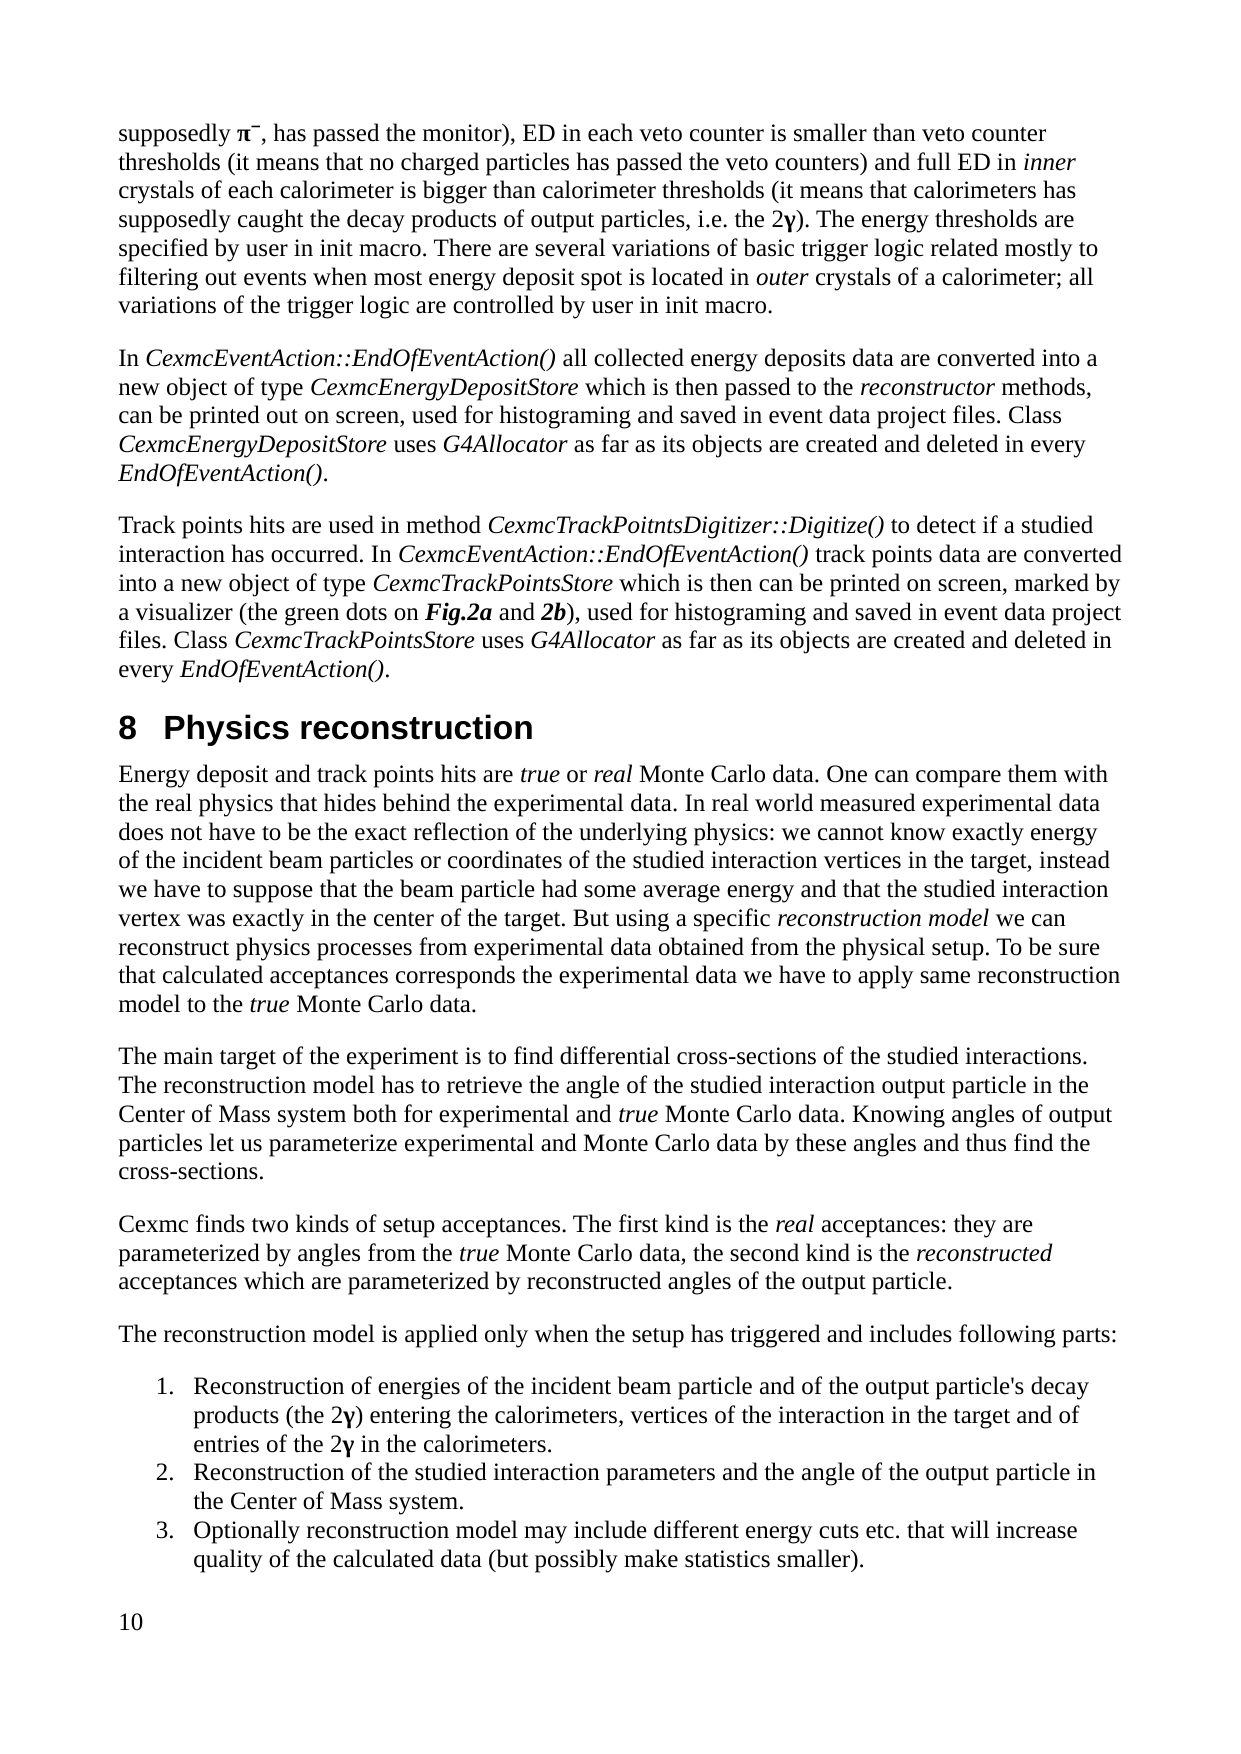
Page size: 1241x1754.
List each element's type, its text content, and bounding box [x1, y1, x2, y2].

subtitle Physics reconstruction [118, 708, 1122, 747]
list Reconstruction of energies of the incident beam particle and of the output particle's decay products (the 2γ) entering the calorimeters, vertices of the interaction in the target and of entries of the 2γ in the calorimeters. [156, 1371, 1122, 1457]
text The main target of the experiment is to find differential cross-sections of the studied interactions. The reconstruction model has to retrieve the angle of the studied interaction output particle in the Center of Mass system both for experimental and true Monte Carlo data. Knowing angles of output particles let us parameterize experimental and Monte Carlo data by these angles and thus find the cross-sections. [118, 1041, 1122, 1185]
text supposedly π⁻, has passed the monitor), ED in each veto counter is smaller than veto counter thresholds (it means that no charged particles has passed the veto counters) and full ED in inner crystals of each calorimeter is bigger than calorimeter thresholds (it means that calorimeters has supposedly caught the decay products of output particles, i.e. the 2γ). The energy thresholds are specified by user in init macro. There are several variations of basic trigger logic related mostly to filtering out events when most energy deposit spot is located in outer crystals of a calorimeter; all variations of the trigger logic are controlled by user in init macro. [118, 118, 1122, 319]
text Track points hits are used in method CexmcTrackPoitntsDigitizer::Digitize() to detect if a studied interaction has occurred. In CexmcEventAction::EndOfEventAction() track points data are converted into a new object of type CexmcTrackPointsStore which is then can be printed on screen, marked by a visualizer (the green dots on Fig.2a and 2b), used for histograming and saved in event data project files. Class CexmcTrackPointsStore uses G4Allocator as far as its objects are created and deleted in every EndOfEventAction(). [118, 510, 1122, 683]
text Energy deposit and track points hits are true or real Monte Carlo data. One can compare them with the real physics that hides behind the experimental data. In real world measured experimental data does not have to be the exact reflection of the underlying physics: we cannot know exactly energy of the incident beam particles or coordinates of the studied interaction vertices in the target, instead we have to suppose that the beam particle had some average energy and that the studied interaction vertex was exactly in the center of the target. But using a specific reconstruction model we can reconstruct physics processes from experimental data obtained from the physical setup. To be sure that calculated acceptances corresponds the experimental data we have to apply same reconstruction model to the true Monte Carlo data. [118, 759, 1122, 1018]
text Cexmc finds two kinds of setup acceptances. The first kind is the real acceptances: they are parameterized by angles from the true Monte Carlo data, the second kind is the reconstructed acceptances which are parameterized by reconstructed angles of the output particle. [118, 1209, 1122, 1295]
list Reconstruction of the studied interaction parameters and the angle of the output particle in the Center of Mass system. [156, 1457, 1122, 1515]
text The reconstruction model is applied only when the setup has triggered and includes following parts: [118, 1319, 1122, 1347]
text In CexmcEventAction::EndOfEventAction() all collected energy deposits data are converted into a new object of type CexmcEnergyDepositStore which is then passed to the reconstructor methods, can be printed out on screen, used for histograming and saved in event data project files. Class CexmcEnergyDepositStore uses G4Allocator as far as its objects are created and deleted in every EndOfEventAction(). [118, 343, 1122, 487]
list Optionally reconstruction model may include different energy cuts etc. that will increase quality of the calculated data (but possibly make statistics smaller). [156, 1515, 1122, 1572]
